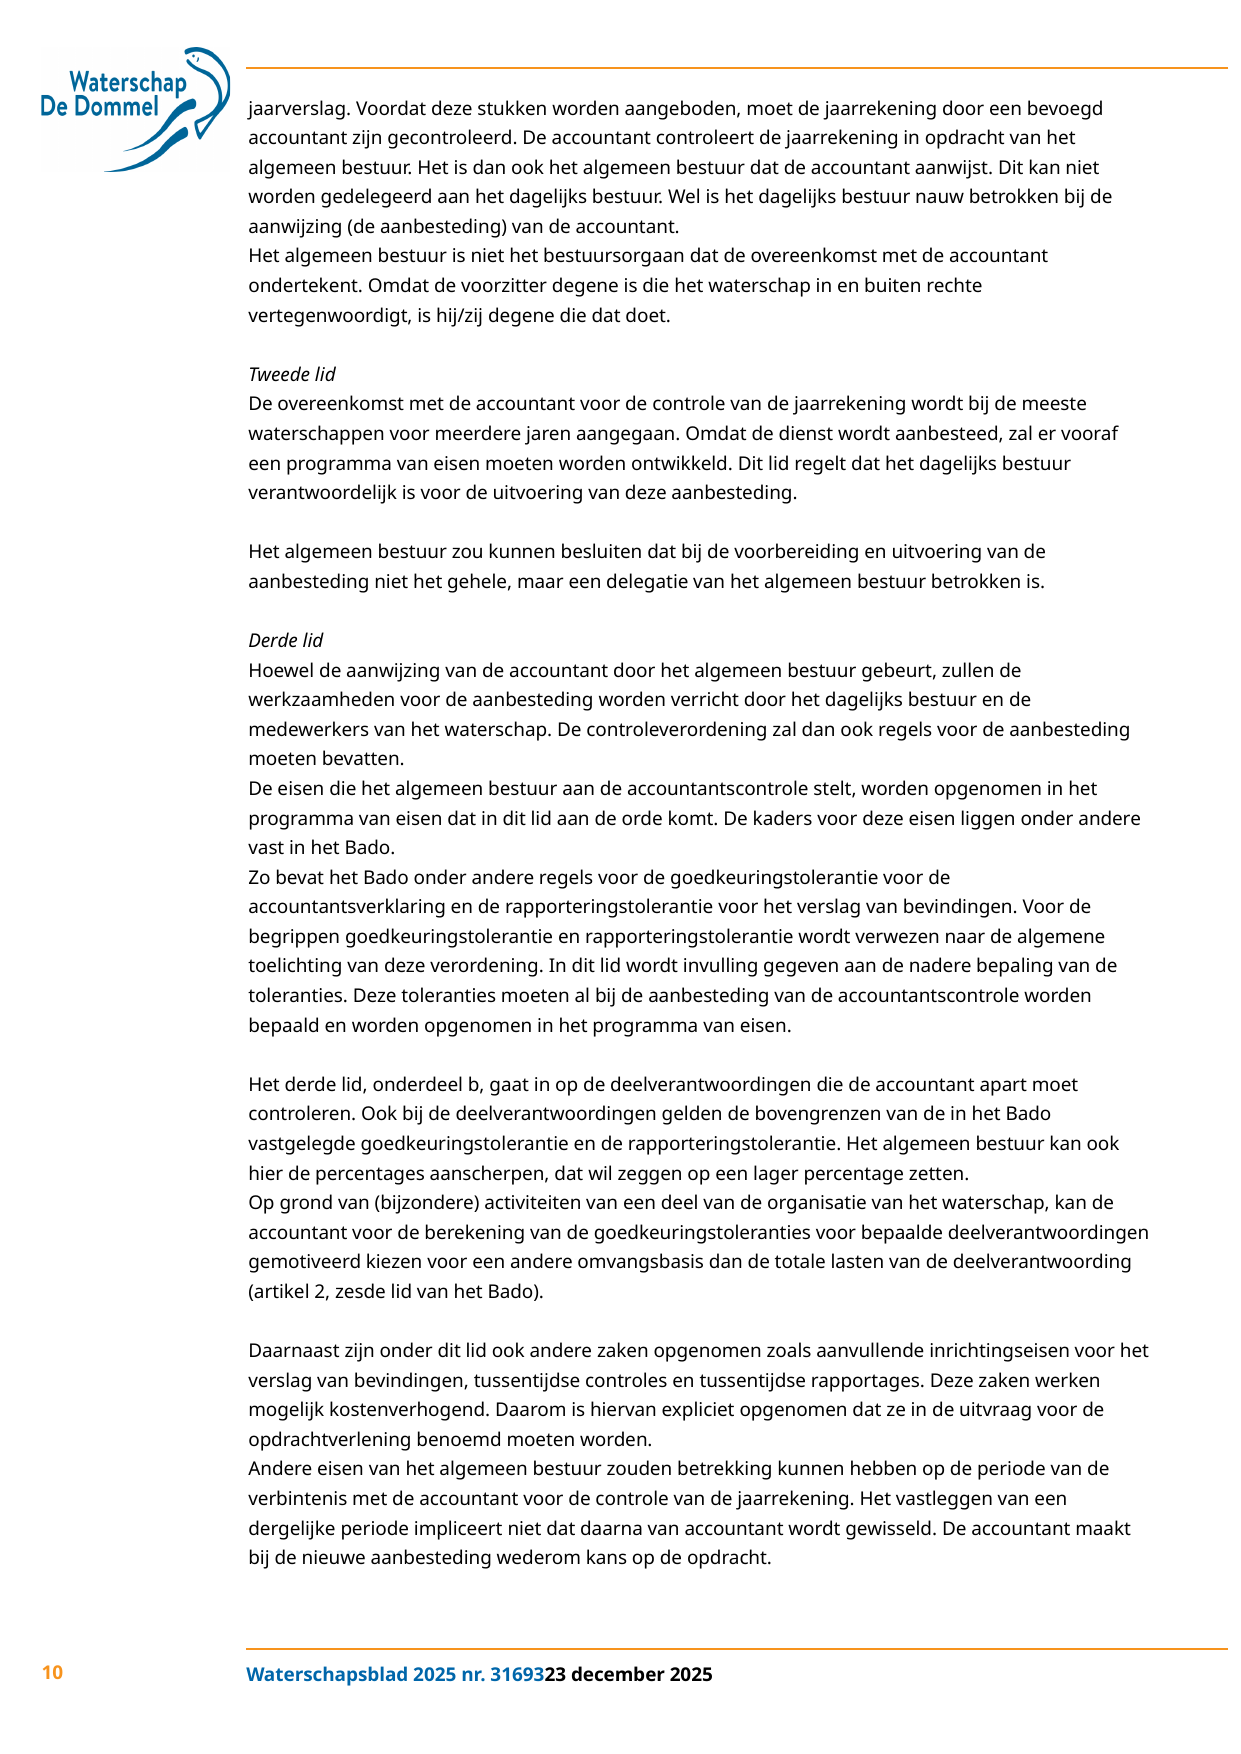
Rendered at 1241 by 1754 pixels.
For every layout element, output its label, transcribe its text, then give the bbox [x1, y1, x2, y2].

picture [198, 118, 210, 131]
text Zo bevat het Bado onder andere regels voor de goedkeuringstolerantie voor de accountantsverklaring en de rapporteringstolerantie voor het verslag van bevindingen. Voor de begrippen goedkeuringstolerantie en rapporteringstolerantie wordt verwezen naar de algemene toelichting van deze verordening. In dit lid wordt invulling gegeven aan de nadere bepaling van de toleranties. Deze toleranties moeten al bij de aanbesteding van de accountantscontrole worden bepaald en worden opgenomen in het programma van eisen. [248, 864, 1152, 1038]
text Het derde lid, onderdeel b, gaat in op de deelverantwoordingen die de accountant apart moet controleren. Ook bij de deelverantwoordingen gelden de bovengrenzen van de in het Bado vastgelegde goedkeuringstolerantie en de rapporteringstolerantie. Het algemeen bestuur kan ook hier de percentages aanscherpen, dat wil zeggen op een lager percentage zetten. [248, 1071, 1152, 1186]
text De overeenkomst met de accountant voor de controle van de jaarrekening wordt bij de meeste waterschappen voor meerdere jaren aangegaan. Omdat de dienst wordt aanbesteed, zal er vooraf een programma van eisen moeten worden ontwikkeld. Dit lid regelt dat het dagelijks bestuur verantwoordelijk is voor de uitvoering van deze aanbesteding. [248, 391, 1152, 505]
text Het algemeen bestuur is niet het bestuursorgaan dat de overeenkomst met de accountant ondertekent. Omdat de voorzitter degene is die het waterschap in en buiten rechte vertegenwoordigt, is hij/zij degene die dat doet. [248, 243, 1152, 328]
text jaarverslag. Voordat deze stukken worden aangeboden, moet de jaarrekening door een bevoegd accountant zijn gecontroleerd. De accountant controleert de jaarrekening in opdracht van het algemeen bestuur. Het is dan ook het algemeen bestuur dat de accountant aanwijst. Dit kan niet worden gedelegeerd aan het dagelijks bestuur. Wel is het dagelijks bestuur nauw betrokken bij de aanwijzing (de aanbesteding) van de accountant. [248, 95, 1152, 239]
text Derde lid [248, 627, 1152, 653]
text Het algemeen bestuur zou kunnen besluiten dat bij de voorbereiding en uitvoering van de aanbesteding niet het gehele, maar een delegatie van het algemeen bestuur betrokken is. [248, 538, 1152, 594]
picture [204, 47, 231, 76]
text Hoewel de aanwijzing van de accountant door het algemeen bestuur gebeurt, zullen de werkzaamheden voor de aanbesteding worden verricht door het dagelijks bestuur en de medewerkers van het waterschap. De controleverordening zal dan ook regels voor de aanbesteding moeten bevatten. [248, 657, 1152, 771]
text De eisen die het algemeen bestuur aan de accountantscontrole stelt, worden opgenomen in het programma van eisen dat in dit lid aan de orde komt. De kaders voor deze eisen liggen onder andere vast in het Bado. [248, 775, 1152, 860]
picture [45, 99, 51, 111]
picture [41, 47, 231, 172]
text Andere eisen van het algemeen bestuur zouden betrekking kunnen hebben op de periode van de verbintenis met de accountant voor de controle van de jaarrekening. Het vastleggen van een dergelijke periode impliceert niet dat daarna van accountant wordt gewisseld. De accountant maakt bij de nieuwe aanbesteding wederom kans op de opdracht. [248, 1456, 1152, 1570]
text Op grond van (bijzondere) activiteiten van een deel van de organisatie van het waterschap, kan de accountant voor de berekening van de goedkeuringstoleranties voor bepaalde deelverantwoordingen gemotiveerd kiezen voor een andere omvangsbasis dan de totale lasten van de deelverantwoording (artikel 2, zesde lid van het Bado). [248, 1189, 1152, 1304]
text Tweede lid [248, 361, 1152, 387]
text Daarnaast zijn onder dit lid ook andere zaken opgenomen zoals aanvullende inrichtingseisen voor het verslag van bevindingen, tussentijdse controles en tussentijdse rapportages. Deze zaken werken mogelijk kostenverhogend. Daarom is hiervan expliciet opgenomen dat ze in de uitvraag voor de opdrachtverlening benoemd moeten worden. [248, 1337, 1152, 1452]
